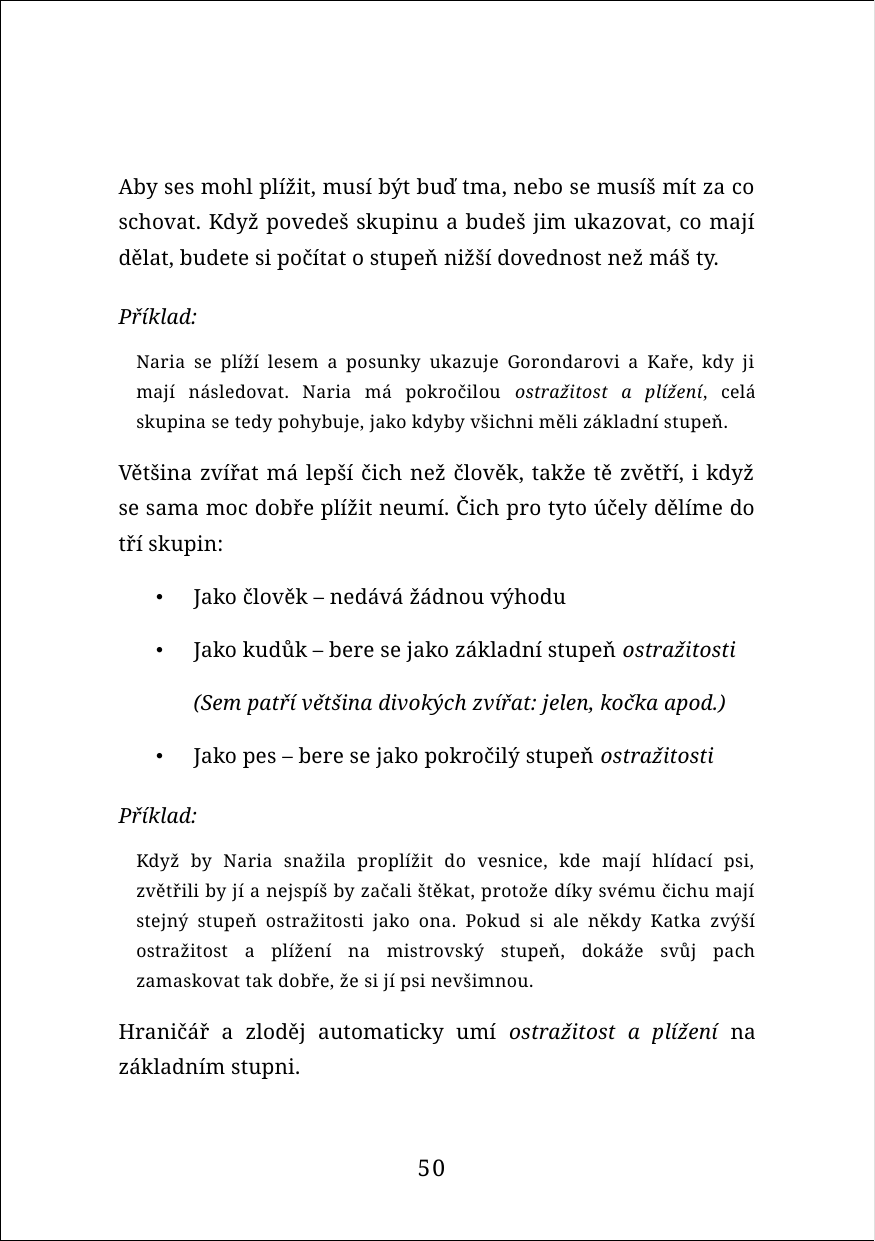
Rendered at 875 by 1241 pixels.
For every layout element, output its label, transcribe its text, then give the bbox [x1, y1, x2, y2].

text Příklad: [118, 302, 756, 330]
text Většina zvířat má lepší čich než člověk, takže tě zvětří, i když se sama moc dobře plížit neumí. Čich pro tyto účely dělíme do tří skupin: [118, 458, 756, 557]
text Když by Naria snažila proplížit do vesnice, kde mají hlídací psi, zvětřili by jí a nejspíš by začali štěkat, protože díky svému čichu mají stejný stupeň ostražitosti jako ona. Pokud si ale někdy Katka zvýší ostražitost a plížení na mistrovský stupeň, dokáže svůj pach zamaskovat tak dobře, že si jí psi nevšimnou. [136, 848, 756, 993]
list Jako člověk – nedává žádnou výhodu [156, 582, 756, 610]
text Naria se plíží lesem a posunky ukazuje Gorondarovi a Kaře, kdy ji mají následovat. Naria má pokročilou ostražitost a plížení, celá skupina se tedy pohybuje, jako kdyby všichni měli základní stupeň. [136, 349, 756, 434]
list Jako pes – bere se jako pokročilý stupeň ostražitosti [156, 742, 756, 770]
list Jako kudůk – bere se jako základní stupeň ostražitosti [156, 635, 756, 663]
list (Sem patří většina divokých zvířat: jelen, kočka apod.) [156, 688, 756, 717]
text Aby ses mohl plížit, musí být buď tma, nebo se musíš mít za co schovat. Když povedeš skupinu a budeš jim ukazovat, co mají dělat, budete si počítat o stupeň nižší dovednost než máš ty. [118, 172, 756, 271]
text Příklad: [118, 801, 756, 829]
text Hraničář a zloděj automaticky umí ostražitost a plížení na základním stupni. [118, 1017, 756, 1081]
